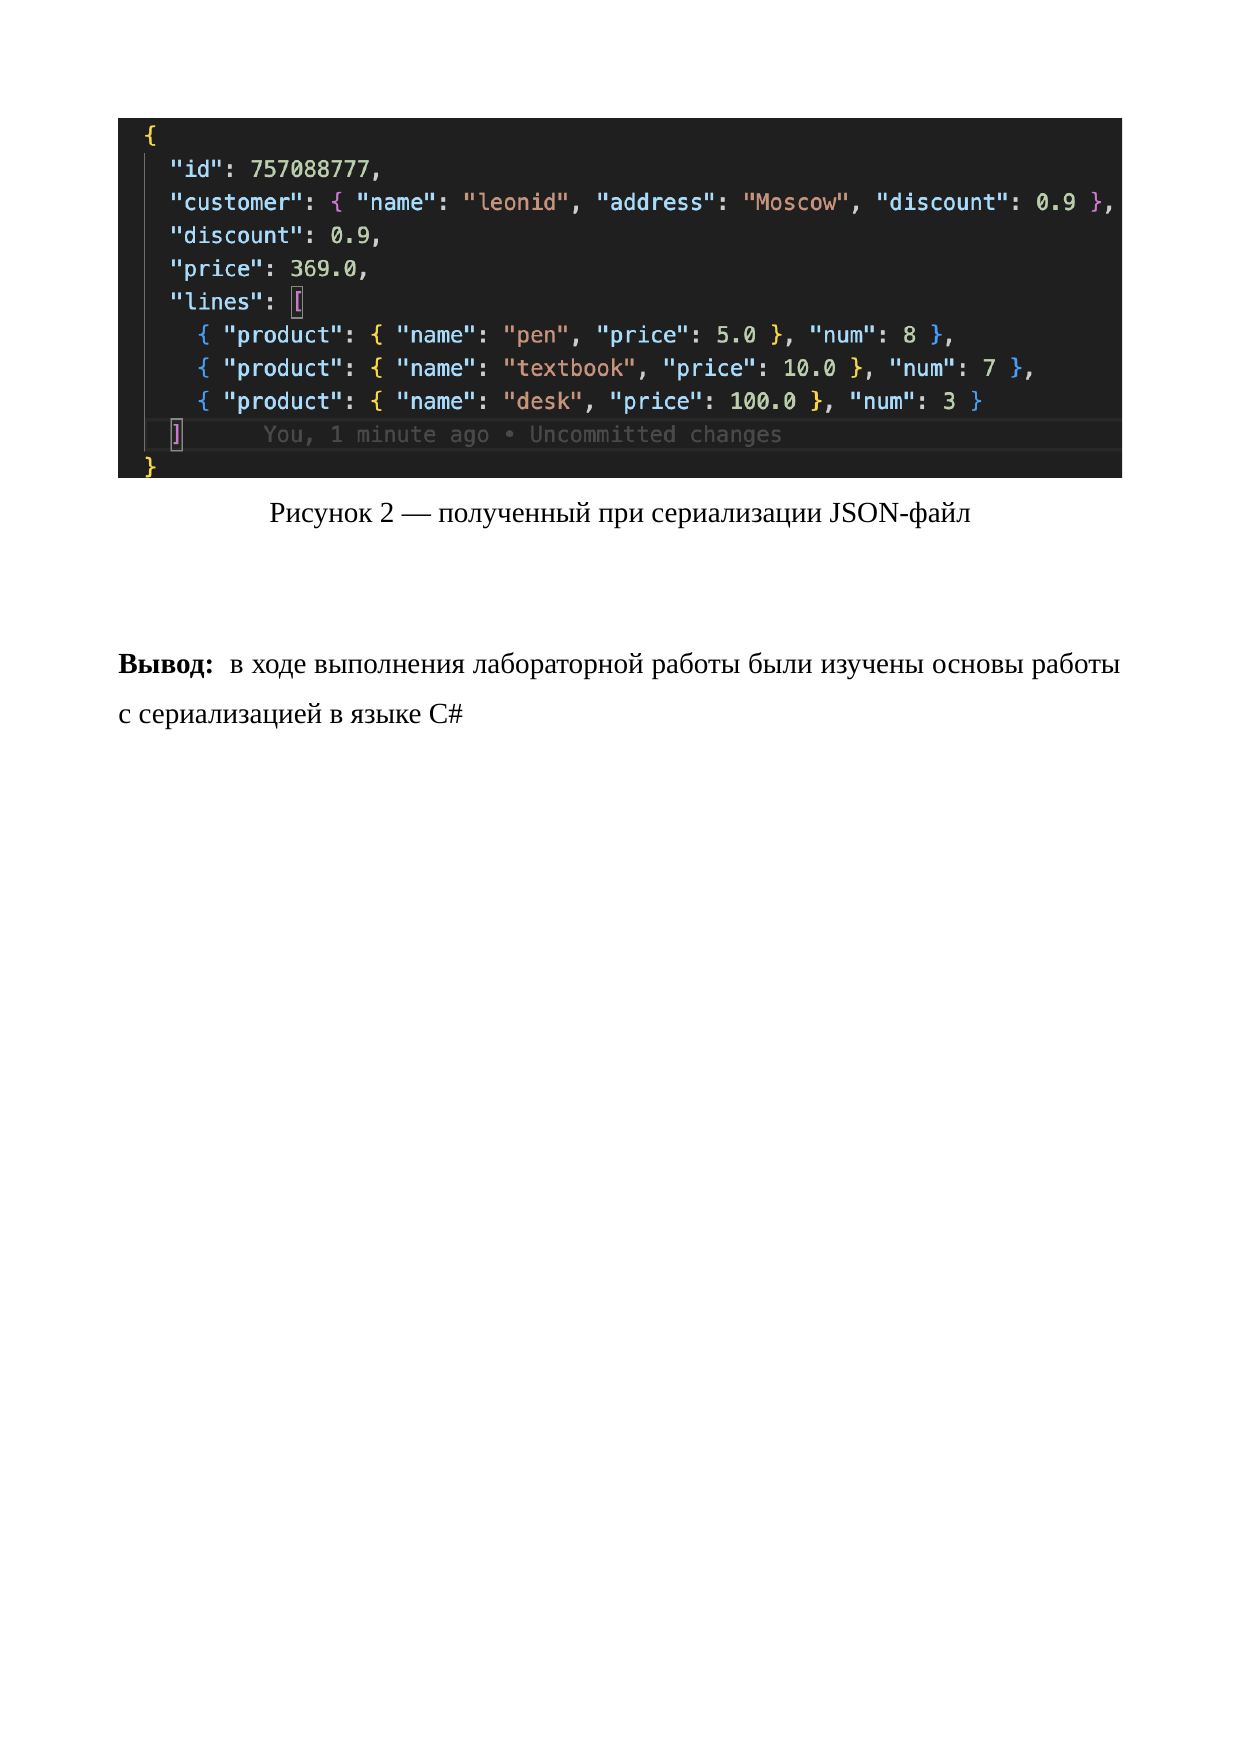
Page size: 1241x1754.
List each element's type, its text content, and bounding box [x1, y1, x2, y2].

text Рисунок 2 — полученный при сериализации JSON-файл [118, 478, 1122, 528]
picture [118, 118, 1123, 478]
text Вывод: в ходе выполнения лабораторной работы были изучены основы работы с сериализацией в языке C# [118, 646, 1122, 729]
